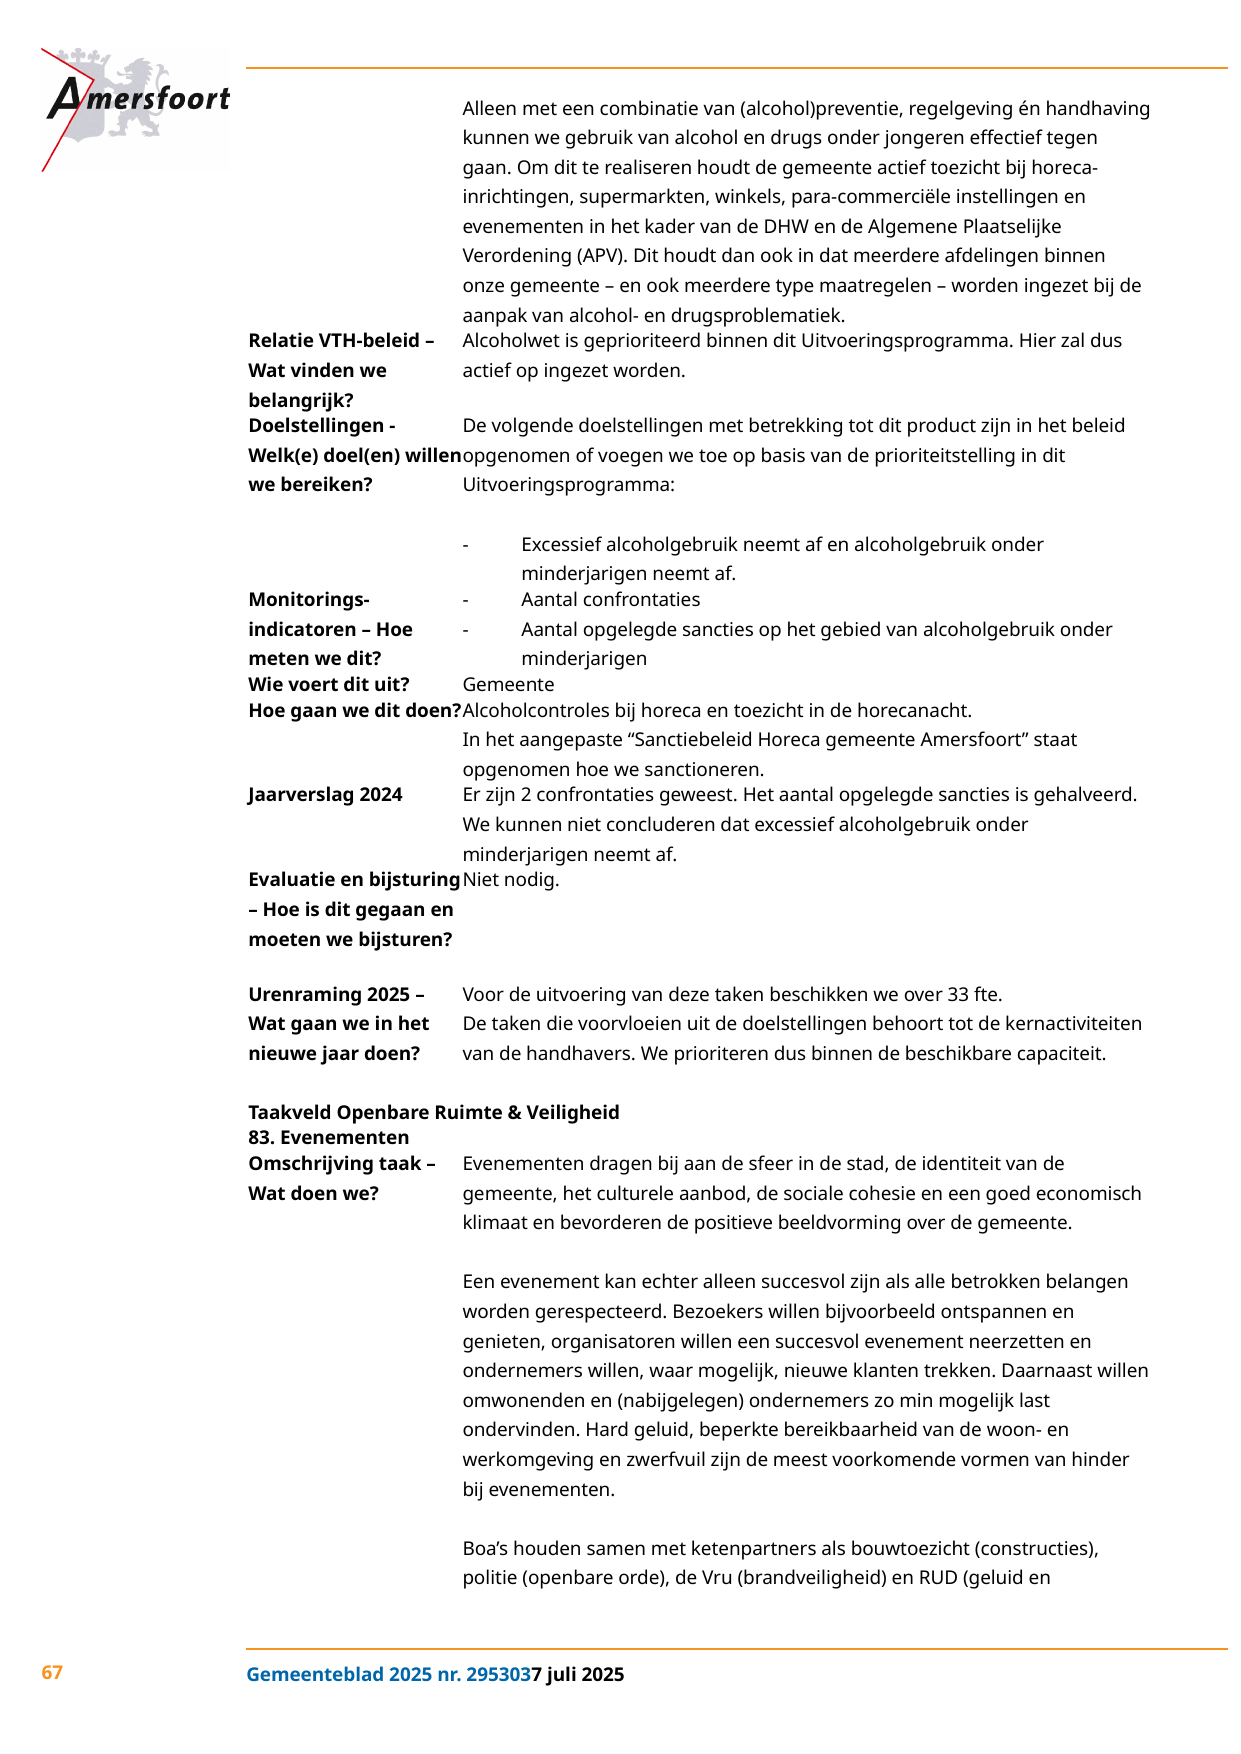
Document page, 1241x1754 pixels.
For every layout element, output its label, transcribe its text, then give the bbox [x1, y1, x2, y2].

table_cell Alcoholwet is geprioriteerd binnen dit Uitvoeringsprogramma. Hier zal dus actief op ingezet worden. [462, 328, 1152, 412]
table_cell [248, 95, 462, 328]
table_cell Relatie VTH-beleid – Wat vinden we belangrijk? [248, 328, 462, 412]
picture [41, 47, 231, 172]
table_cell Aantal confrontaties Aantal opgelegde sancties op het gebied van alcoholgebruik onder minderjarigen [462, 586, 1152, 671]
table_cell Niet nodig. [462, 867, 1152, 981]
table_cell Monitorings-indicatoren – Hoe meten we dit? [248, 586, 462, 671]
table_cell Evenementen dragen bij aan de sfeer in de stad, de identiteit van de gemeente, het culturele aanbod, de sociale cohesie en een goed economisch klimaat en bevorderen de positieve beeldvorming over de gemeente. Een evenement kan echter alleen succesvol zijn als alle betrokken belangen worden gerespecteerd. Bezoekers willen bijvoorbeeld ontspannen en genieten, organisatoren willen een succesvol evenement neerzetten en ondernemers willen, waar mogelijk, nieuwe klanten trekken. Daarnaast willen omwonenden en (nabijgelegen) ondernemers zo min mogelijk last ondervinden. Hard geluid, beperkte bereikbaarheid van de woon- en werkomgeving en zwerfvuil zijn de meest voorkomende vormen van hinder bij evenementen. Boa’s houden samen met ketenpartners als bouwtoezicht (constructies), politie (openbare orde), de Vru (brandveiligheid) en RUD (geluid en [462, 1150, 1152, 1590]
table_cell Jaarverslag 2024 [248, 782, 462, 867]
table_cell Er zijn 2 confrontaties geweest. Het aantal opgelegde sancties is gehalveerd. We kunnen niet concluderen dat excessief alcoholgebruik onder minderjarigen neemt af. [462, 782, 1152, 867]
table_cell Gemeente [462, 671, 1152, 697]
table_cell De volgende doelstellingen met betrekking tot dit product zijn in het beleid opgenomen of voegen we toe op basis van de prioriteitstelling in dit Uitvoeringsprogramma: Excessief alcoholgebruik neemt af en alcoholgebruik onder minderjarigen neemt af. [462, 413, 1152, 586]
table_cell Hoe gaan we dit doen? [248, 697, 462, 782]
table_cell 83. Evenementen [248, 1125, 1152, 1150]
table_cell Voor de uitvoering van deze taken beschikken we over 33 fte. De taken die voorvloeien uit de doelstellingen behoort tot de kernactiviteiten van de handhavers. We prioriteren dus binnen de beschikbare capaciteit. [462, 981, 1152, 1066]
table_header Taakveld Openbare Ruimte & Veiligheid [248, 1099, 1152, 1124]
table_cell Omschrijving taak – Wat doen we? [248, 1150, 462, 1590]
table_cell Alleen met een combinatie van (alcohol)preventie, regelgeving én handhaving kunnen we gebruik van alcohol en drugs onder jongeren effectief tegen gaan. Om dit te realiseren houdt de gemeente actief toezicht bij horeca-inrichtingen, supermarkten, winkels, para-commerciële instellingen en evenementen in het kader van de DHW en de Algemene Plaatselijke Verordening (APV). Dit houdt dan ook in dat meerdere afdelingen binnen onze gemeente – en ook meerdere type maatregelen – worden ingezet bij de aanpak van alcohol- en drugsproblematiek. [462, 95, 1152, 328]
table_cell Urenraming 2025 – Wat gaan we in het nieuwe jaar doen? [248, 981, 462, 1066]
table_cell Doelstellingen - Welk(e) doel(en) willen we bereiken? [248, 413, 462, 586]
table_cell Wie voert dit uit? [248, 671, 462, 697]
table_cell Alcoholcontroles bij horeca en toezicht in de horecanacht. In het aangepaste “Sanctiebeleid Horeca gemeente Amersfoort” staat opgenomen hoe we sanctioneren. [462, 697, 1152, 782]
table_cell Evaluatie en bijsturing – Hoe is dit gegaan en moeten we bijsturen? [248, 867, 462, 981]
